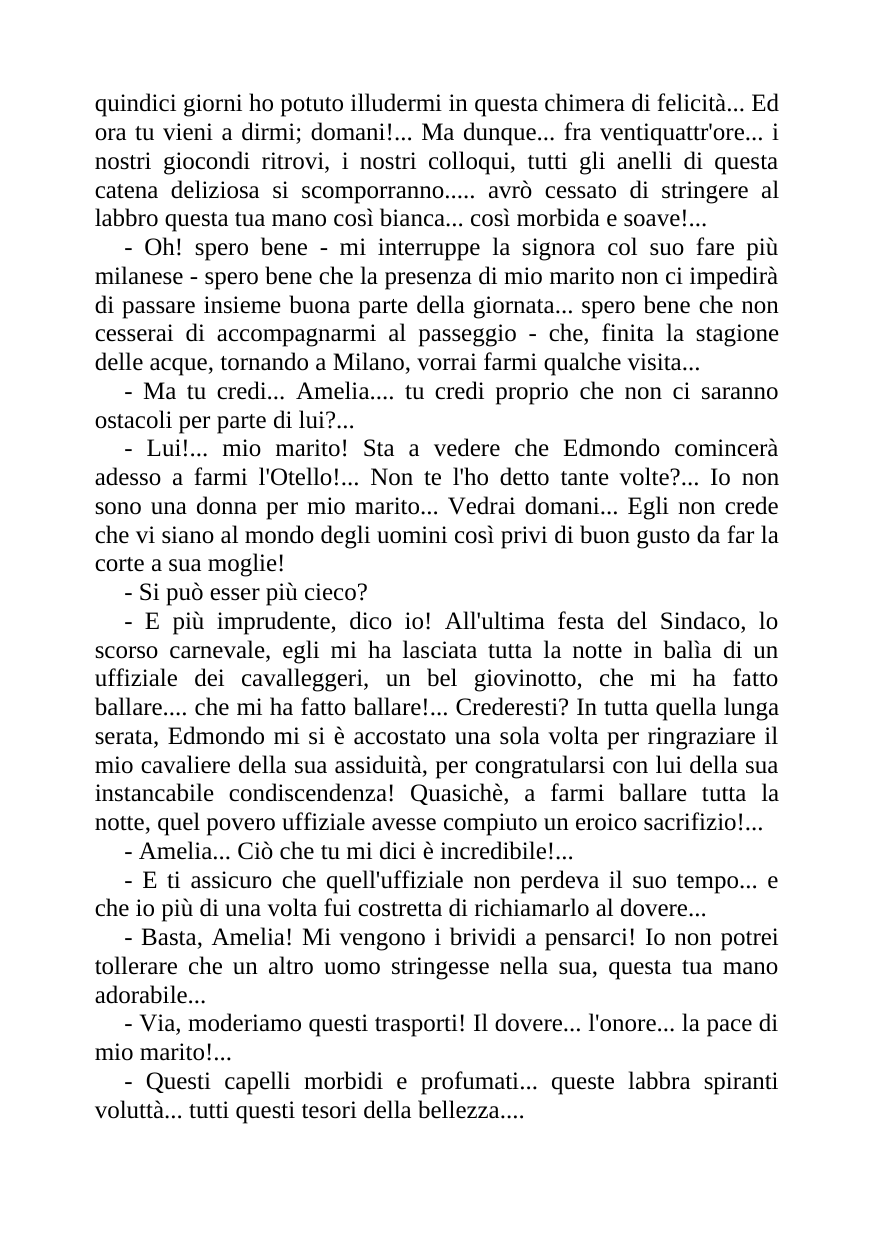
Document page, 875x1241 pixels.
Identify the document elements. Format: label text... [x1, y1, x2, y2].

text - Via, moderiamo questi trasporti! Il dovere... l'onore... la pace di mio marito!... [94, 1008, 779, 1066]
text - Questi capelli morbidi e profumati... queste labbra spiranti voluttà... tutti questi tesori della bellezza.... [94, 1066, 779, 1123]
text - Lui!... mio marito! Sta a vedere che Edmondo comincerà adesso a farmi l'Otello!... Non te l'ho detto tante volte?... Io non sono una donna per mio marito... Vedrai domani... Egli non crede che vi siano al mondo degli uomini così privi di buon gusto da far la corte a sua moglie! [94, 433, 779, 577]
text - Amelia... Ciò che tu mi dici è incredibile!... [94, 836, 779, 865]
text - Basta, Amelia! Mi vengono i brividi a pensarci! Io non potrei tollerare che un altro uomo stringesse nella sua, questa tua mano adorabile... [94, 922, 779, 1008]
text - E più imprudente, dico io! All'ultima festa del Sindaco, lo scorso carnevale, egli mi ha lasciata tutta la notte in balìa di un uffiziale dei cavalleggeri, un bel giovinotto, che mi ha fatto ballare.... che mi ha fatto ballare!... Crederesti? In tutta quella lunga serata, Edmondo mi si è accostato una sola volta per ringraziare il mio cavaliere della sua assiduità, per congratularsi con lui della sua instancabile condiscendenza! Quasichè, a farmi ballare tutta la notte, quel povero uffiziale avesse compiuto un eroico sacrifizio!... [94, 606, 779, 836]
text quindici giorni ho potuto illudermi in questa chimera di felicità... Ed ora tu vieni a dirmi; domani!... Ma dunque... fra ventiquattr'ore... i nostri giocondi ritrovi, i nostri colloqui, tutti gli anelli di questa catena deliziosa si scomporranno..... avrò cessato di stringere al labbro questa tua mano così bianca... così morbida e soave!... [94, 88, 779, 232]
text - Oh! spero bene - mi interruppe la signora col suo fare più milanese - spero bene che la presenza di mio marito non ci impedirà di passare insieme buona parte della giornata... spero bene che non cesserai di accompagnarmi al passeggio - che, finita la stagione delle acque, tornando a Milano, vorrai farmi qualche visita... [94, 232, 779, 376]
text - Si può esser più cieco? [94, 577, 779, 606]
text - Ma tu credi... Amelia.... tu credi proprio che non ci saranno ostacoli per parte di lui?... [94, 376, 779, 433]
text - E ti assicuro che quell'uffiziale non perdeva il suo tempo... e che io più di una volta fui costretta di richiamarlo al dovere... [94, 865, 779, 922]
